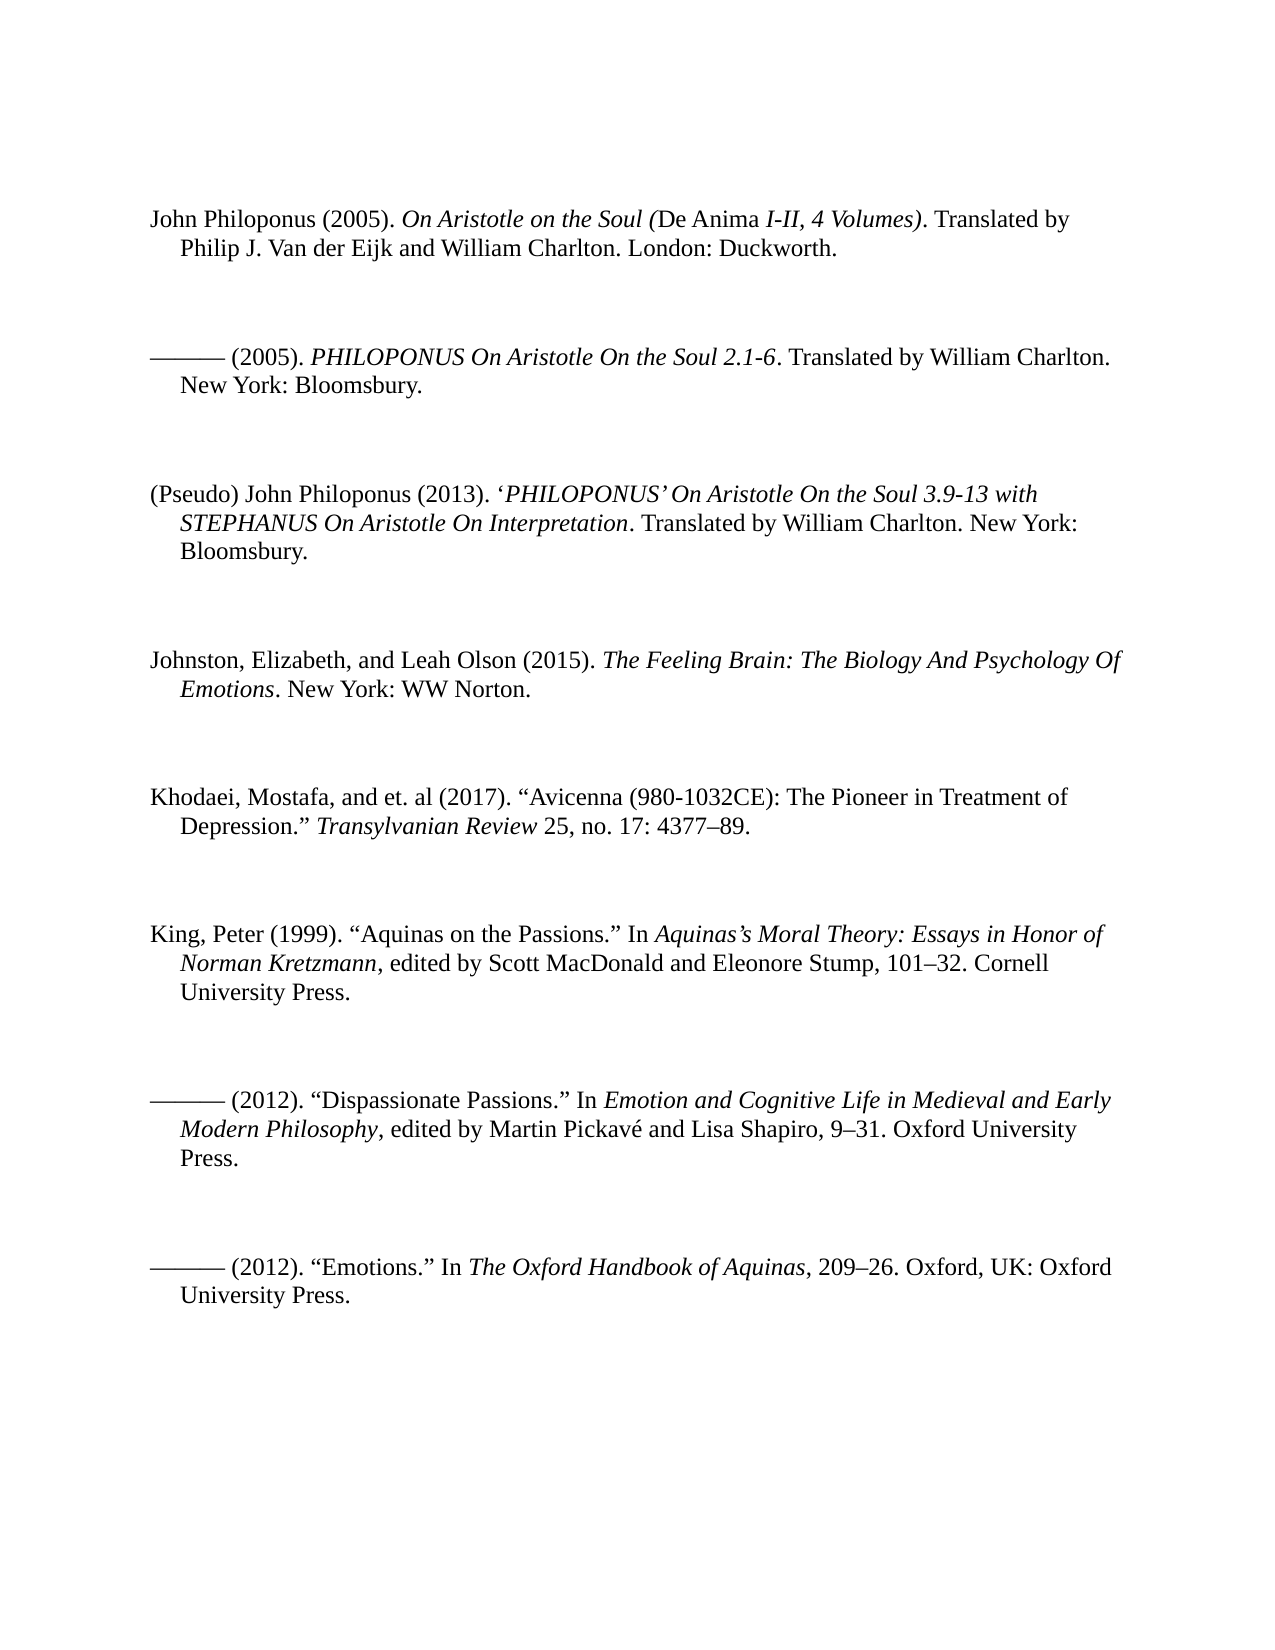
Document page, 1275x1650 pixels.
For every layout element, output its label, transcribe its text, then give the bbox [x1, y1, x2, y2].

text King, Peter (1999). “Aquinas on the Passions.” In Aquinas’s Moral Theory: Essays in Honor of Norman Kretzmann, edited by Scott MacDonald and Eleonore Stump, 101–32. Cornell University Press. [150, 919, 1125, 1006]
text Johnston, Elizabeth, and Leah Olson (2015). The Feeling Brain: The Biology And Psychology Of Emotions. New York: WW Norton. [150, 645, 1125, 702]
text Khodaei, Mostafa, and et. al (2017). “Avicenna (980-1032CE): The Pioneer in Treatment of Depression.” Transylvanian Review 25, no. 17: 4377–89. [150, 782, 1125, 840]
text ——— (2012). “Dispassionate Passions.” In Emotion and Cognitive Life in Medieval and Early Modern Philosophy, edited by Martin Pickavé and Lisa Shapiro, 9–31. Oxford University Press. [150, 1086, 1125, 1172]
text ——— (2005). PHILOPONUS On Aristotle On the Soul 2.1-6. Translated by William Charlton. New York: Bloomsbury. [150, 342, 1125, 399]
text (Pseudo) John Philoponus (2013). ‘PHILOPONUS’ On Aristotle On the Soul 3.9-13 with STEPHANUS On Aristotle On Interpretation. Translated by William Charlton. New York: Bloomsbury. [150, 479, 1125, 565]
text John Philoponus (2005). On Aristotle on the Soul (De Anima I-II, 4 Volumes). Translated by Philip J. Van der Eijk and William Charlton. London: Duckworth. [150, 204, 1125, 262]
text ——— (2012). “Emotions.” In The Oxford Handbook of Aquinas, 209–26. Oxford, UK: Oxford University Press. [150, 1252, 1125, 1309]
